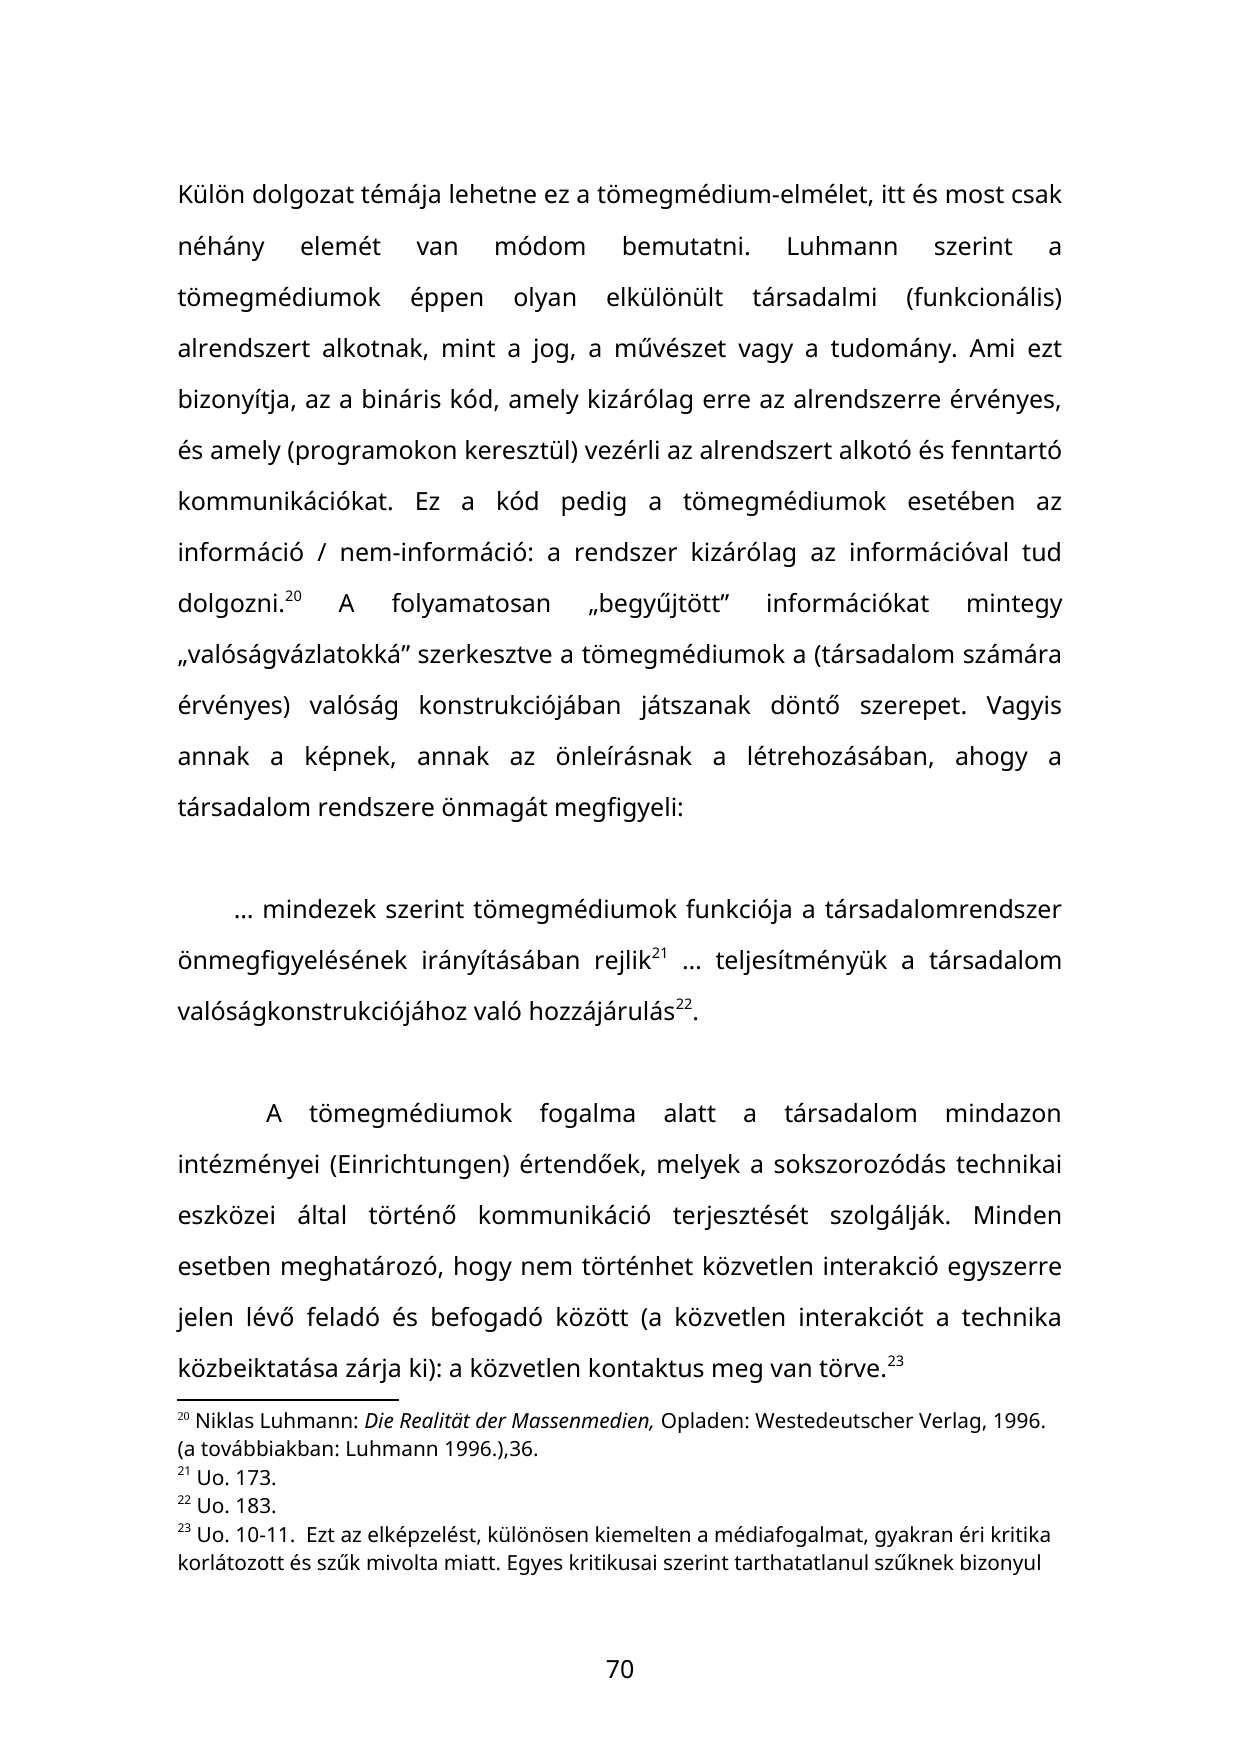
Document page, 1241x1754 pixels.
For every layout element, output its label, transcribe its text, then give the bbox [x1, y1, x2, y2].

text Uo. 173. [177, 1463, 1063, 1491]
text A tömegmédiumok fogalma alatt a társadalom mindazon intézményei (Einrichtungen) értendőek, melyek a sokszorozódás technikai eszközei által történő kommunikáció terjesztését szolgálják. Minden esetben meghatározó, hogy nem történhet közvetlen interakció egyszerre jelen lévő feladó és befogadó között (a közvetlen interakciót a technika közbeiktatása zárja ki): a közvetlen kontaktus meg van törve. [177, 1096, 1063, 1385]
text … mindezek szerint tömegmédiumok funkciója a társadalomrendszer önmegfigyelésének irányításában rejlik … teljesítményük a társadalom valóságkonstrukciójához való hozzájárulás. [177, 892, 1063, 1028]
text Niklas Luhmann: Die Realität der Massenmedien, Opladen: Westedeutscher Verlag, 1996. (a továbbiakban: Luhmann 1996.),36. [177, 1406, 1063, 1463]
text Külön dolgozat témája lehetne ez a tömegmédium-elmélet, itt és most csak néhány elemét van módom bemutatni. Luhmann szerint a tömegmédiumok éppen olyan elkülönült társadalmi (funkcionális) alrendszert alkotnak, mint a jog, a művészet vagy a tudomány. Ami ezt bizonyítja, az a bináris kód, amely kizárólag erre az alrendszerre érvényes, és amely (programokon keresztül) vezérli az alrendszert alkotó és fenntartó kommunikációkat. Ez a kód pedig a tömegmédiumok esetében az információ / nem-információ: a rendszer kizárólag az információval tud dolgozni. A folyamatosan „begyűjtött” információkat mintegy „valóságvázlatokká” szerkesztve a tömegmédiumok a (társadalom számára érvényes) valóság konstrukciójában játszanak döntő szerepet. Vagyis annak a képnek, annak az önleírásnak a létrehozásában, ahogy a társadalom rendszere önmagát megfigyeli: [177, 177, 1063, 824]
text Uo. 183. [177, 1491, 1063, 1520]
text Uo. 10-11. Ezt az elképzelést, különösen kiemelten a médiafogalmat, gyakran éri kritika korlátozott és szűk mivolta miatt. Egyes kritikusai szerint tarthatatlanul szűknek bizonyul [177, 1520, 1063, 1577]
